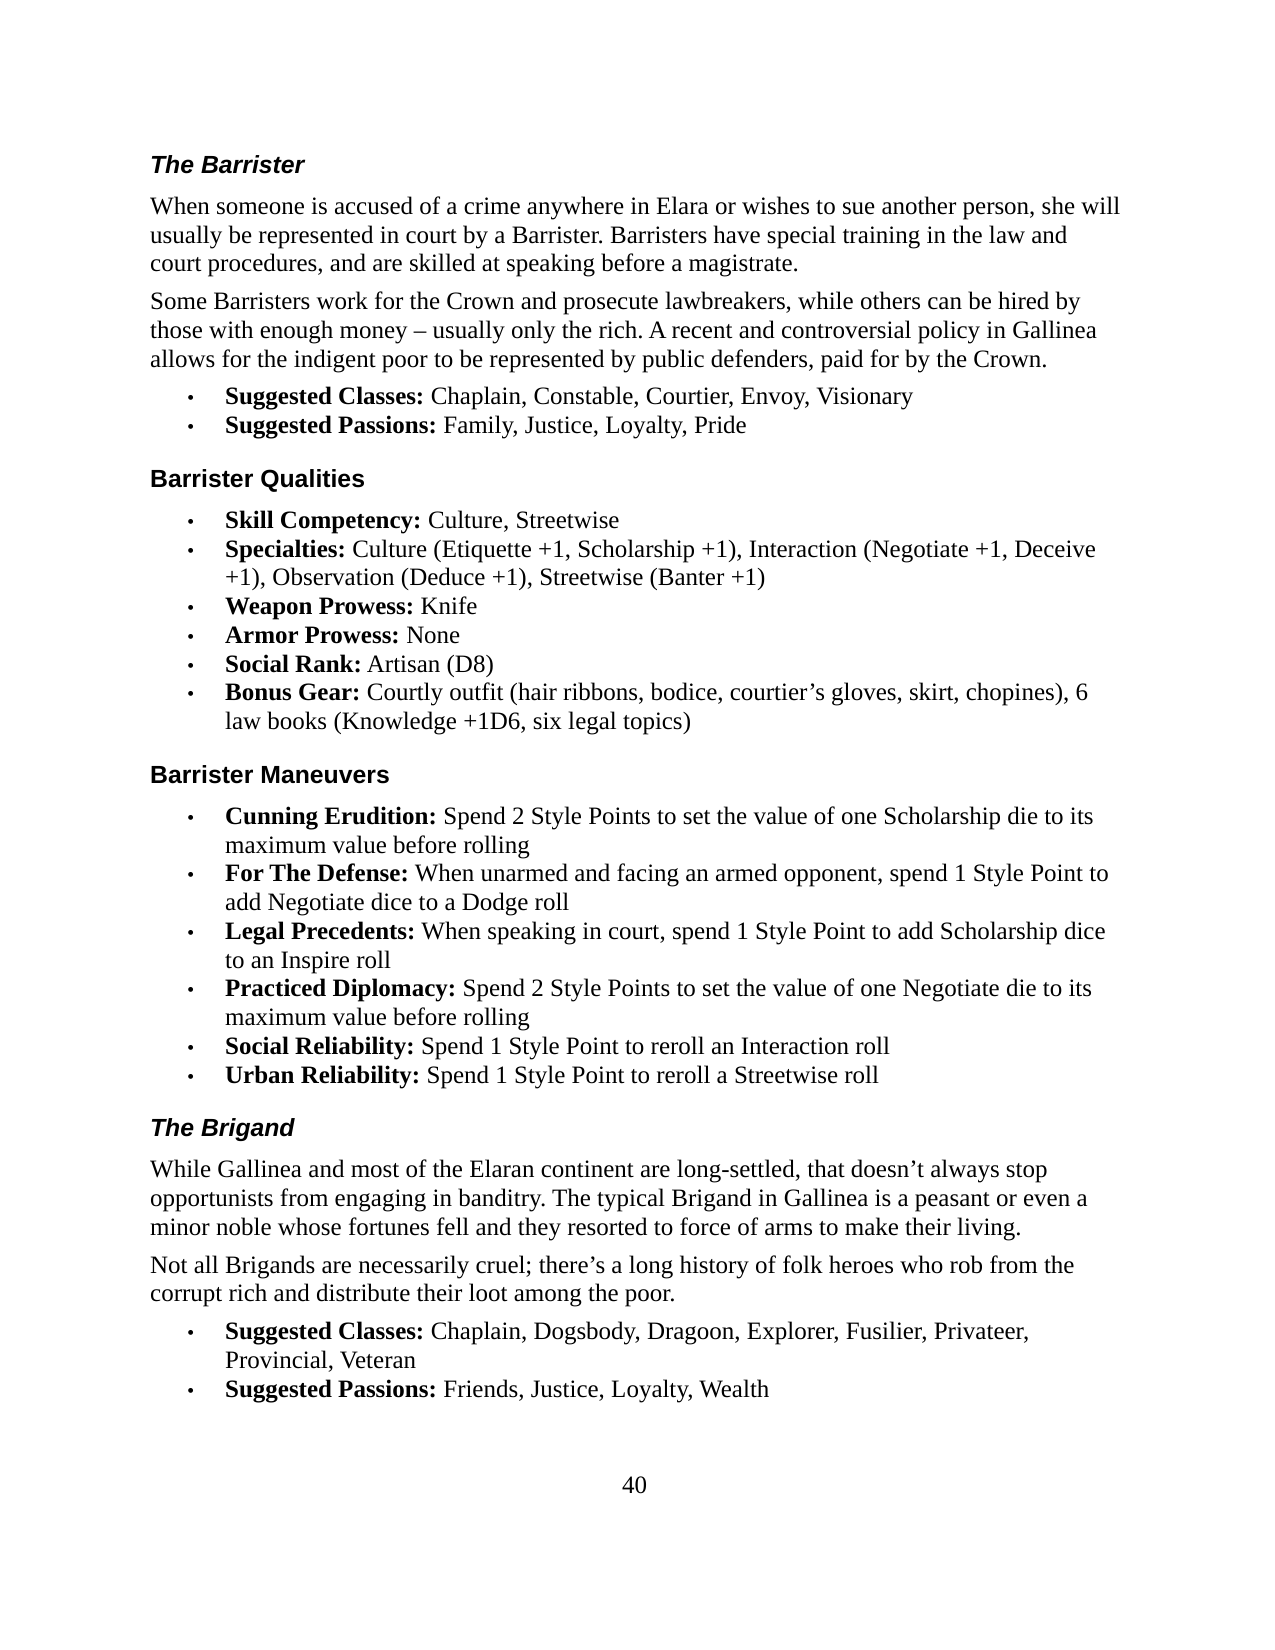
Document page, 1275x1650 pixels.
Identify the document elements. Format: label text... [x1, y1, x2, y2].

text Some Barristers work for the Crown and prosecute lawbreakers, while others can be hired by those with enough money – usually only the rich. A recent and controversial policy in Gallinea allows for the indigent poor to be represented by public defenders, paid for by the Crown. [150, 286, 1125, 372]
list Practiced Diplomacy: Spend 2 Style Points to set the value of one Negotiate die to its maximum value before rolling [187, 973, 1125, 1031]
text Not all Brigands are necessarily cruel; there’s a long history of folk heroes who rob from the corrupt rich and distribute their loot among the poor. [150, 1250, 1125, 1307]
list Legal Precedents: When speaking in court, spend 1 Style Point to add Scholarship dice to an Inspire roll [187, 916, 1125, 973]
list Social Rank: Artisan (D8) [187, 649, 1125, 677]
list Armor Prowess: None [187, 620, 1125, 649]
list Skill Competency: Culture, Streetwise [187, 505, 1125, 534]
list Cunning Erudition: Spend 2 Style Points to set the value of one Scholarship die to its maximum value before rolling [187, 801, 1125, 858]
list Weapon Prowess: Knife [187, 591, 1125, 620]
list Suggested Classes: Chaplain, Dogsbody, Dragoon, Explorer, Fusilier, Privateer, Provincial, Veteran [187, 1316, 1125, 1374]
text While Gallinea and most of the Elaran continent are long-settled, that doesn’t always stop opportunists from engaging in banditry. The typical Brigand in Gallinea is a peasant or even a minor noble whose fortunes fell and they resorted to force of arms to make their living. [150, 1154, 1125, 1241]
list Social Reliability: Spend 1 Style Point to reroll an Interaction roll [187, 1031, 1125, 1060]
list Suggested Passions: Friends, Justice, Loyalty, Wealth [187, 1374, 1125, 1402]
subtitle The Barrister [150, 150, 1125, 178]
list Specialties: Culture (Etiquette +1, Scholarship +1), Interaction (Negotiate +1, Deceive +1), Observation (Deduce +1), Streetwise (Banter +1) [187, 534, 1125, 591]
text When someone is accused of a crime anywhere in Elara or wishes to sue another person, she will usually be represented in court by a Barrister. Barristers have special training in the law and court procedures, and are skilled at speaking before a magistrate. [150, 191, 1125, 277]
list Suggested Passions: Family, Justice, Loyalty, Pride [187, 410, 1125, 439]
subtitle Barrister Maneuvers [150, 760, 1125, 788]
subtitle The Brigand [150, 1113, 1125, 1142]
list Urban Reliability: Spend 1 Style Point to reroll a Streetwise roll [187, 1060, 1125, 1088]
list Suggested Classes: Chaplain, Constable, Courtier, Envoy, Visionary [187, 381, 1125, 410]
list For The Defense: When unarmed and facing an armed opponent, spend 1 Style Point to add Negotiate dice to a Dodge roll [187, 858, 1125, 916]
subtitle Barrister Qualities [150, 464, 1125, 492]
list Bonus Gear: Courtly outfit (hair ribbons, bodice, courtier’s gloves, skirt, chopines), 6 law books (Knowledge +1D6, six legal topics) [187, 677, 1125, 735]
